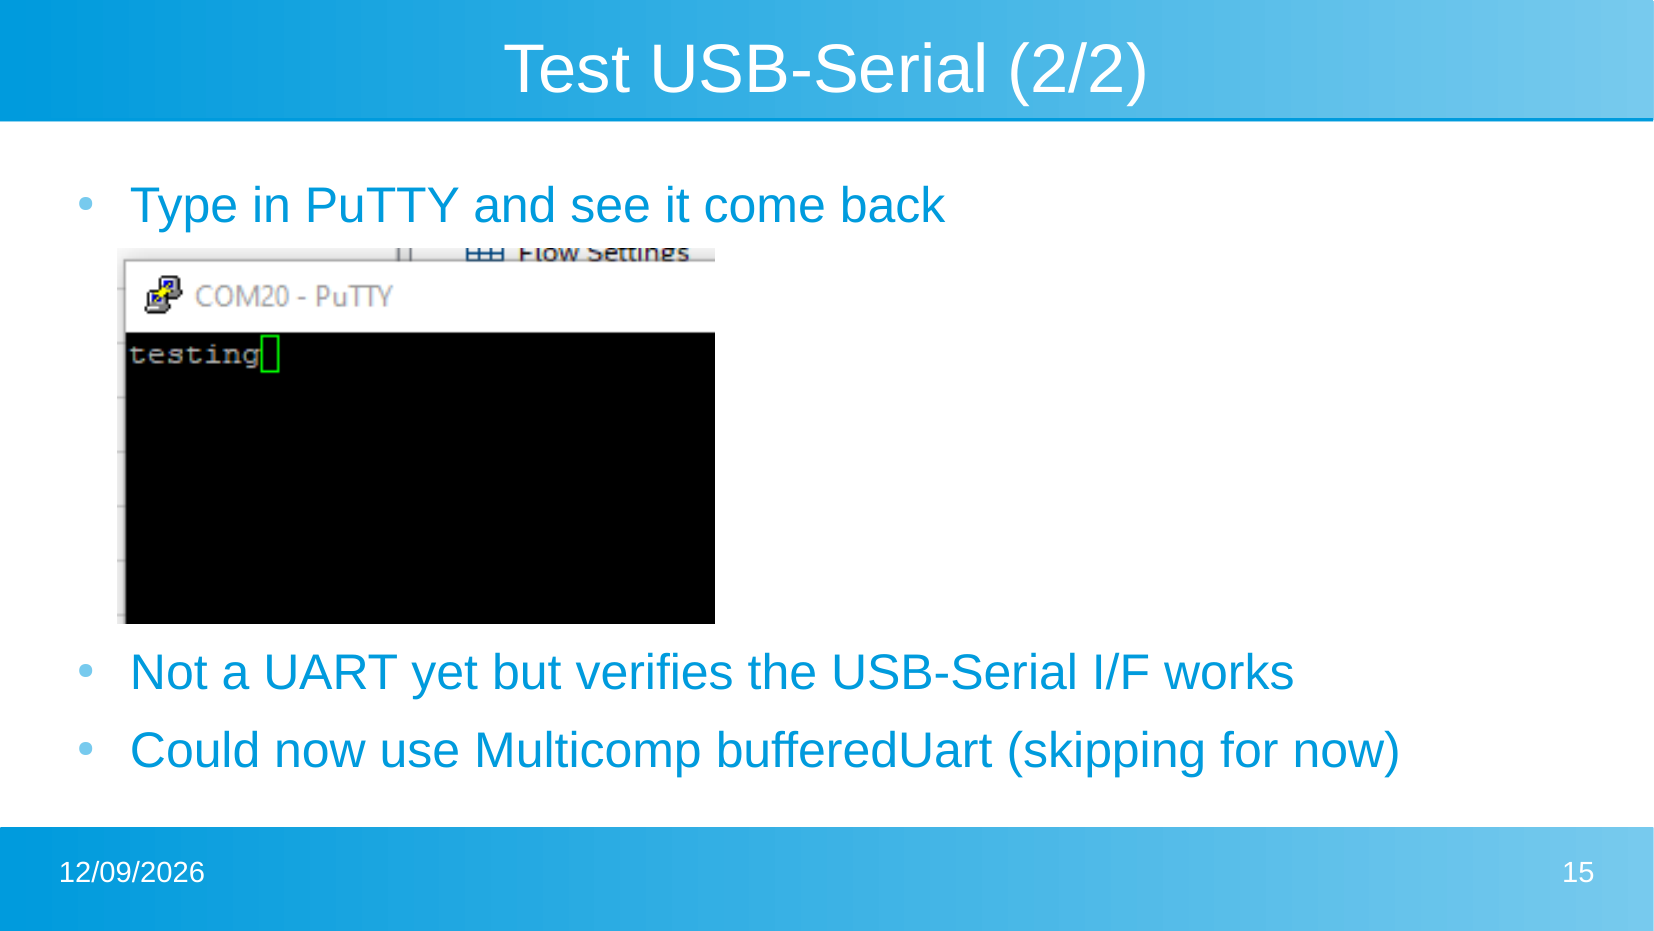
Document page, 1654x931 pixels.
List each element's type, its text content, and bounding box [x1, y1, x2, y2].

title Test USB-Serial (2/2) [59, 29, 1595, 108]
list Type in PuTTY and see it come back Not a UART yet but verifies the USB-Serial I/F works Could now use Multicomp bufferedUart (skipping for now) [59, 177, 1595, 263]
picture [117, 248, 715, 624]
